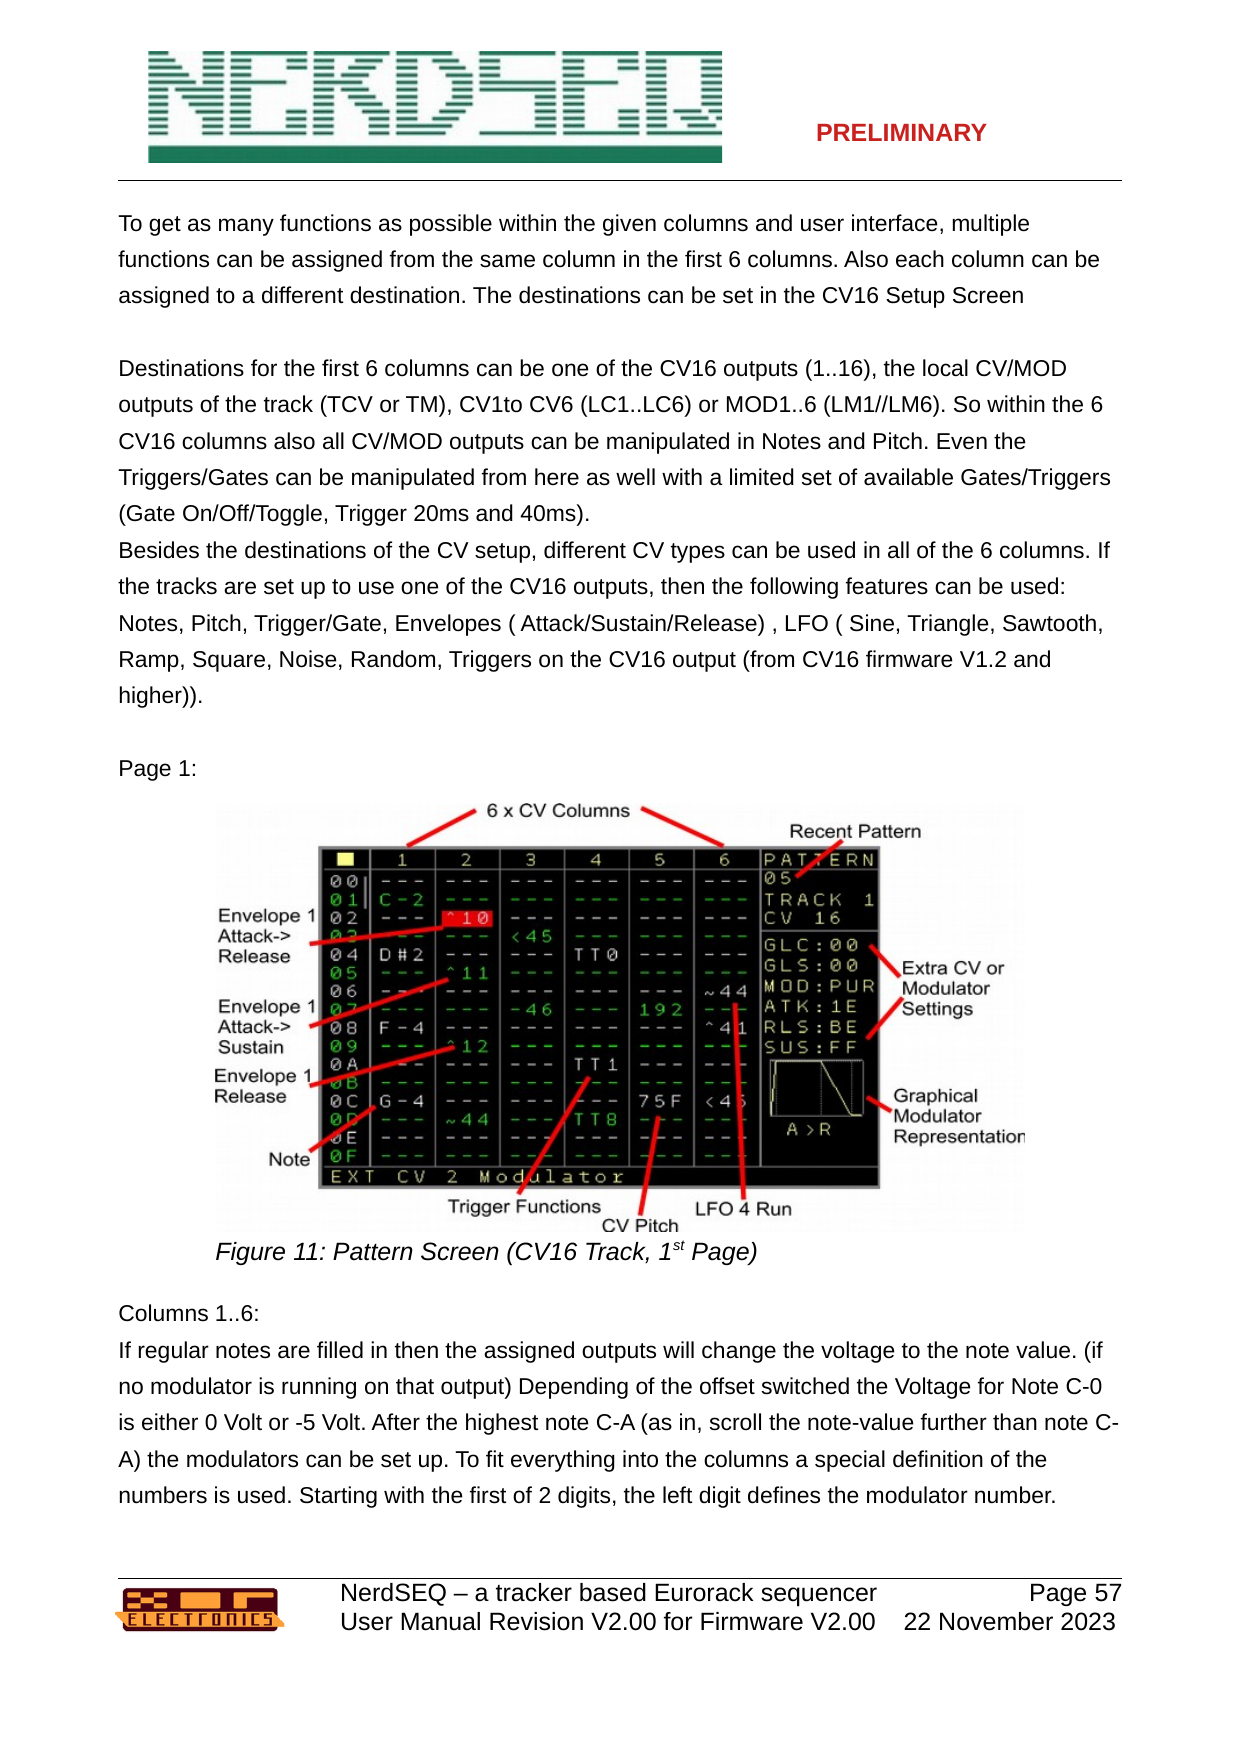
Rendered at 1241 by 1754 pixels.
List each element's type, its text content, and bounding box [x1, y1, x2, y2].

picture [115, 1584, 285, 1634]
picture [148, 51, 723, 163]
text If regular notes are filled in then the assigned outputs will change the voltage to the note value. (if no modulator is running on that output) Depending of the offset switched the Voltage for Note C-0 is either 0 Volt or -5 Volt. After the highest note C-A (as in, scroll the note-value further than note C-A) the modulators can be set up. To fit everything into the columns a special definition of the numbers is used. Starting with the first of 2 digits, the left digit defines the modulator number. [118, 1337, 1122, 1508]
text Besides the destinations of the CV setup, different CV types can be used in all of the 6 columns. If the tracks are set up to use one of the CV16 outputs, then the following features can be used: [118, 537, 1122, 599]
text To get as many functions as possible within the given columns and user interface, multiple functions can be assigned from the same column in the first 6 columns. Also each column can be assigned to a different destination. The destinations can be set in the CV16 Setup Screen [118, 209, 1122, 309]
text Columns 1..6: [118, 1300, 1122, 1327]
text Page 1: [118, 755, 1122, 781]
text Notes, Pitch, Trigger/Gate, Envelopes ( Attack/Sustain/Release) , LFO ( Sine, Triangle, Sawtooth, Ramp, Square, Noise, Random, Triggers on the CV16 output (from CV16 firmware V1.2 and higher)). [118, 609, 1122, 708]
picture [215, 803, 1025, 1232]
text Destinations for the first 6 columns can be one of the CV16 outputs (1..16), the local CV/MOD outputs of the track (TCV or TM), CV1to CV6 (LC1..LC6) or MOD1..6 (LM1//LM6). So within the 6 CV16 columns also all CV/MOD outputs can be manipulated in Notes and Pitch. Even the Triggers/Gates can be manipulated from here as well with a limited set of available Gates/Triggers (Gate On/Off/Toggle, Trigger 20ms and 40ms). [118, 355, 1122, 527]
text Figure 11: Pattern Screen (CV16 Track, 1st Page) [215, 1232, 1025, 1266]
